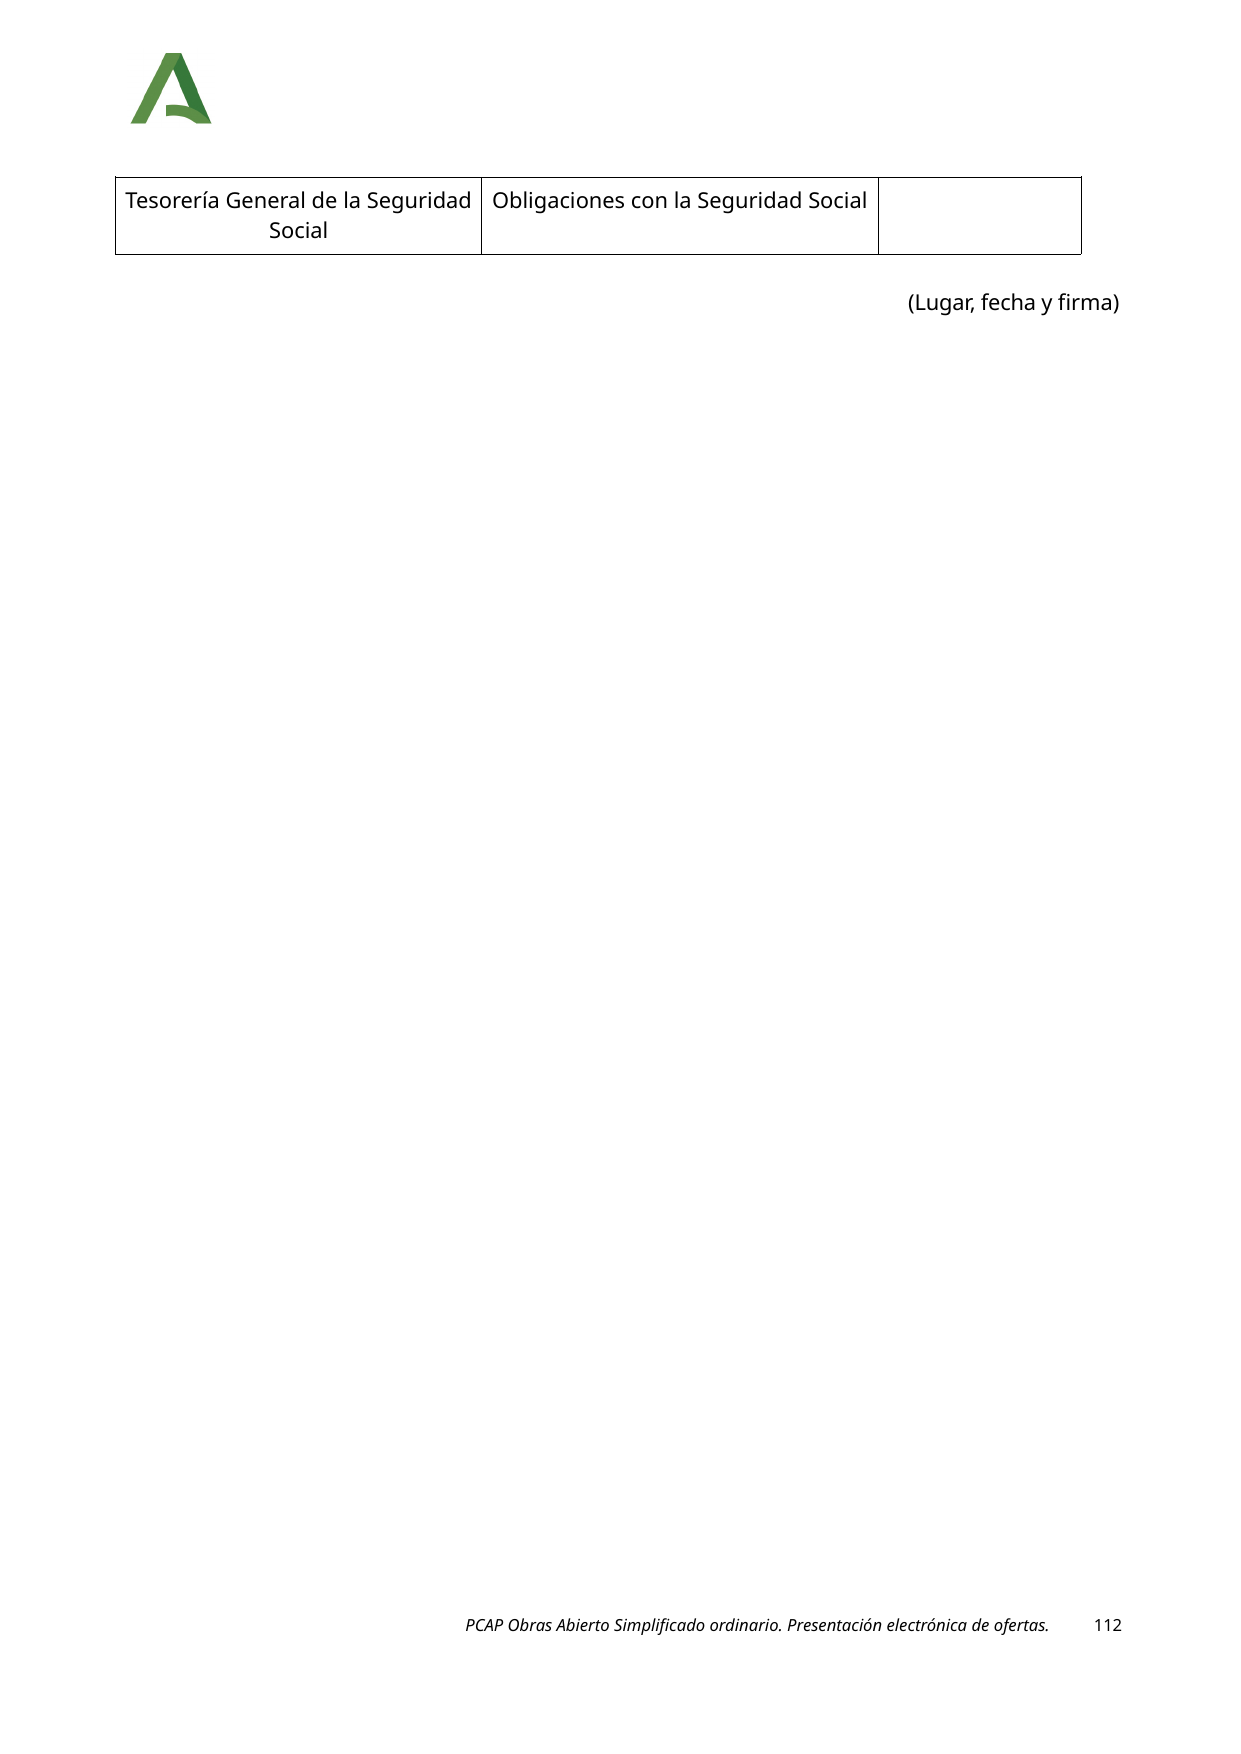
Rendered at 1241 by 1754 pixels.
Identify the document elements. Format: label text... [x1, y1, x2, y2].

table_cell [879, 178, 1081, 254]
table_cell Obligaciones con la Seguridad Social [482, 178, 878, 254]
table_cell Tesorería General de la Seguridad Social [116, 178, 481, 254]
text (Lugar, fecha y firma) [118, 287, 1122, 320]
picture [127, 48, 216, 128]
